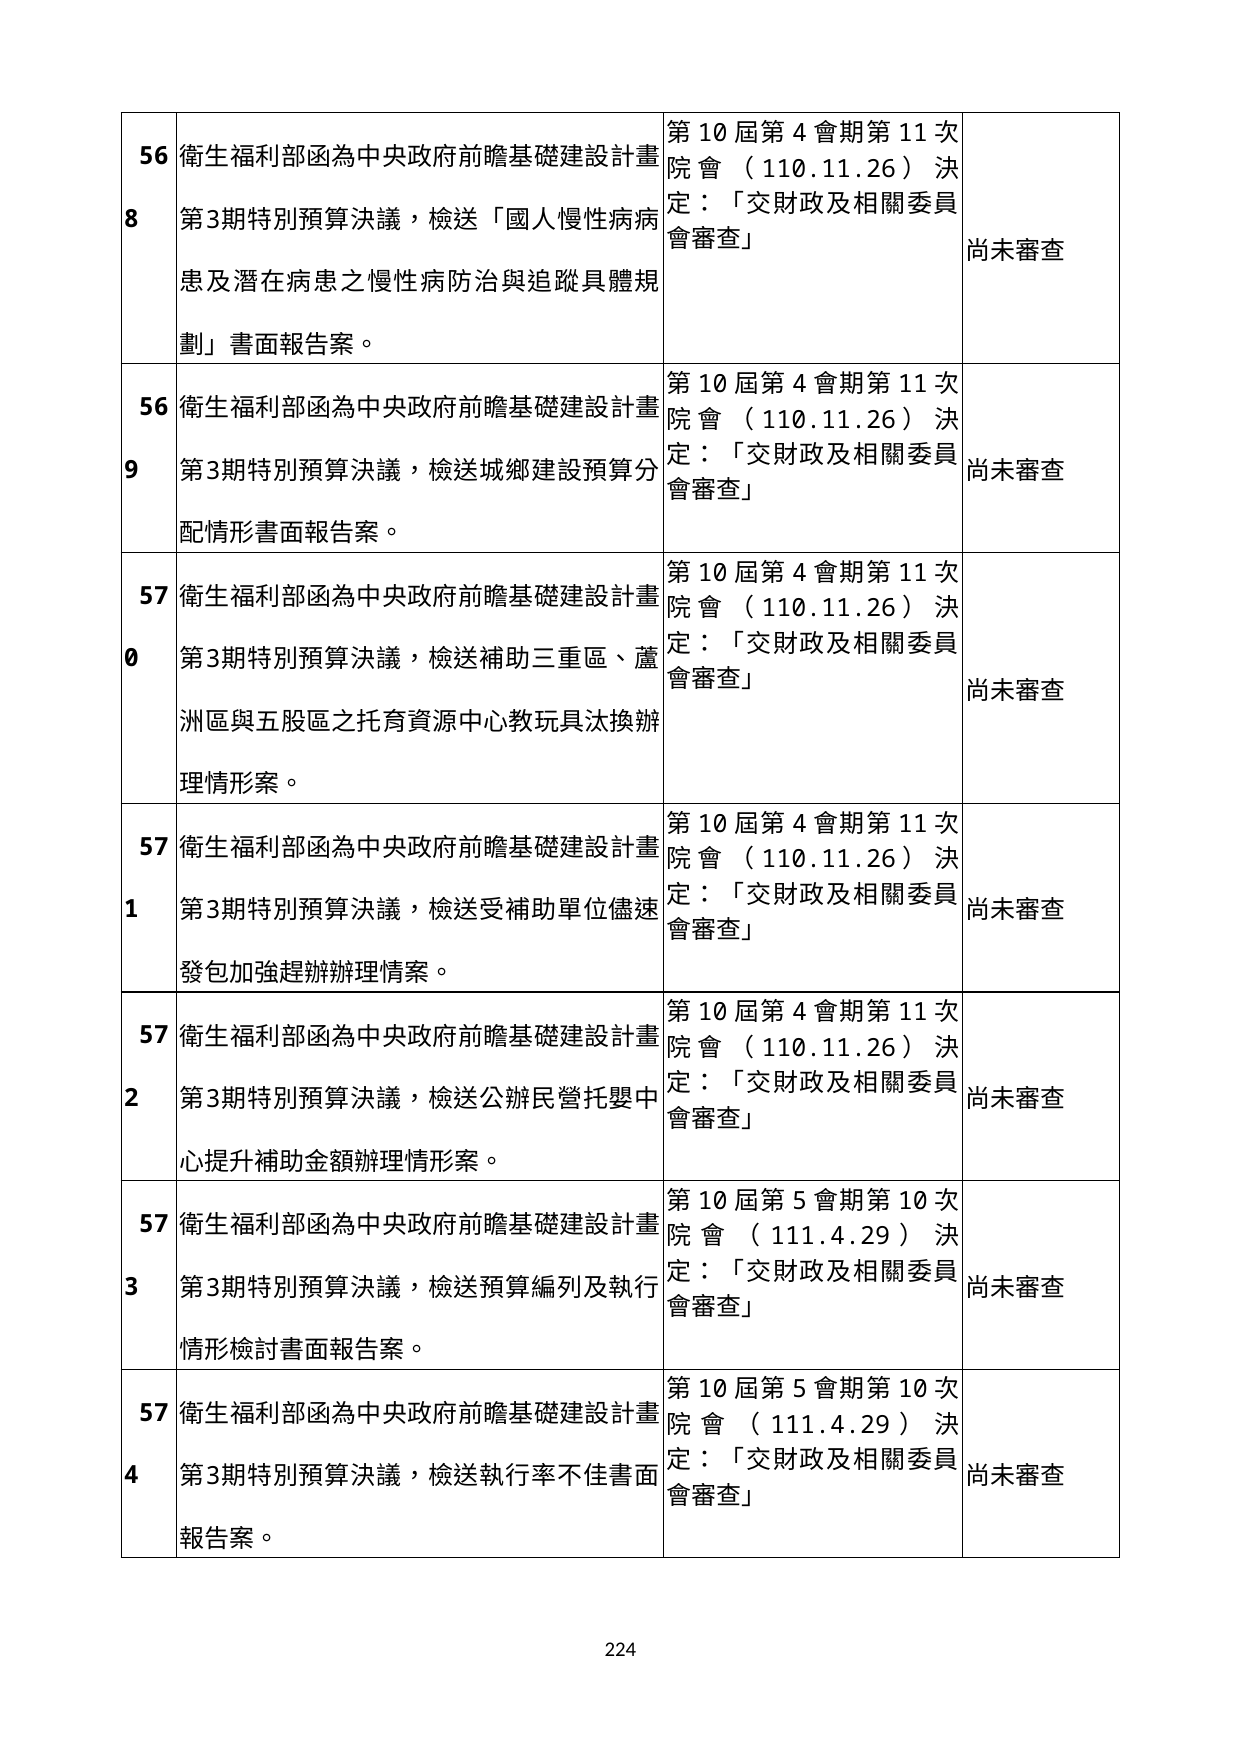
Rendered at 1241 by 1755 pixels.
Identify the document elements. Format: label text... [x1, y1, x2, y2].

table_cell 衛生福利部函為中央政府前瞻基礎建設計畫第3期特別預算決議，檢送城鄉建設預算分配情形書面報告案。 [177, 364, 663, 552]
table_cell 第10屆第4會期第11次院會（110.11.26）決定：「交財政及相關委員會審查」 [664, 113, 962, 363]
table_cell 尚未審查 [963, 993, 1119, 1180]
table_cell [122, 364, 176, 552]
table_cell 尚未審查 [963, 1370, 1119, 1557]
table_cell [122, 1181, 176, 1368]
table_cell [122, 113, 176, 363]
table_cell 第10屆第4會期第11次院會（110.11.26）決定：「交財政及相關委員會審查」 [664, 364, 962, 552]
table_cell 衛生福利部函為中央政府前瞻基礎建設計畫第3期特別預算決議，檢送公辦民營托嬰中心提升補助金額辦理情形案。 [177, 993, 663, 1180]
table_cell 衛生福利部函為中央政府前瞻基礎建設計畫第3期特別預算決議，檢送執行率不佳書面報告案。 [177, 1370, 663, 1557]
table_cell 第10屆第4會期第11次院會（110.11.26）決定：「交財政及相關委員會審查」 [664, 993, 962, 1180]
table_cell [122, 553, 176, 803]
table_cell 衛生福利部函為中央政府前瞻基礎建設計畫第3期特別預算決議，檢送預算編列及執行情形檢討書面報告案。 [177, 1181, 663, 1368]
table_cell [122, 804, 176, 991]
table_cell 尚未審查 [963, 113, 1119, 363]
table_cell 衛生福利部函為中央政府前瞻基礎建設計畫第3期特別預算決議，檢送補助三重區、蘆洲區與五股區之托育資源中心教玩具汰換辦理情形案。 [177, 553, 663, 803]
table_cell 尚未審查 [963, 1181, 1119, 1368]
table_cell 尚未審查 [963, 553, 1119, 803]
table_cell 衛生福利部函為中央政府前瞻基礎建設計畫第3期特別預算決議，檢送受補助單位儘速發包加強趕辦辦理情案。 [177, 804, 663, 991]
table_cell 第10屆第5會期第10次院會（111.4.29）決定：「交財政及相關委員會審查」 [664, 1370, 962, 1557]
table_cell 第10屆第4會期第11次院會（110.11.26）決定：「交財政及相關委員會審查」 [664, 553, 962, 803]
table_cell 第10屆第5會期第10次院會（111.4.29）決定：「交財政及相關委員會審查」 [664, 1181, 962, 1368]
table_cell 尚未審查 [963, 364, 1119, 552]
table_cell 第10屆第4會期第11次院會（110.11.26）決定：「交財政及相關委員會審查」 [664, 804, 962, 991]
table_cell 尚未審查 [963, 804, 1119, 991]
table_cell [122, 1370, 176, 1557]
table_cell [122, 993, 176, 1180]
table_cell 衛生福利部函為中央政府前瞻基礎建設計畫第3期特別預算決議，檢送「國人慢性病病患及潛在病患之慢性病防治與追蹤具體規劃」書面報告案。 [177, 113, 663, 363]
